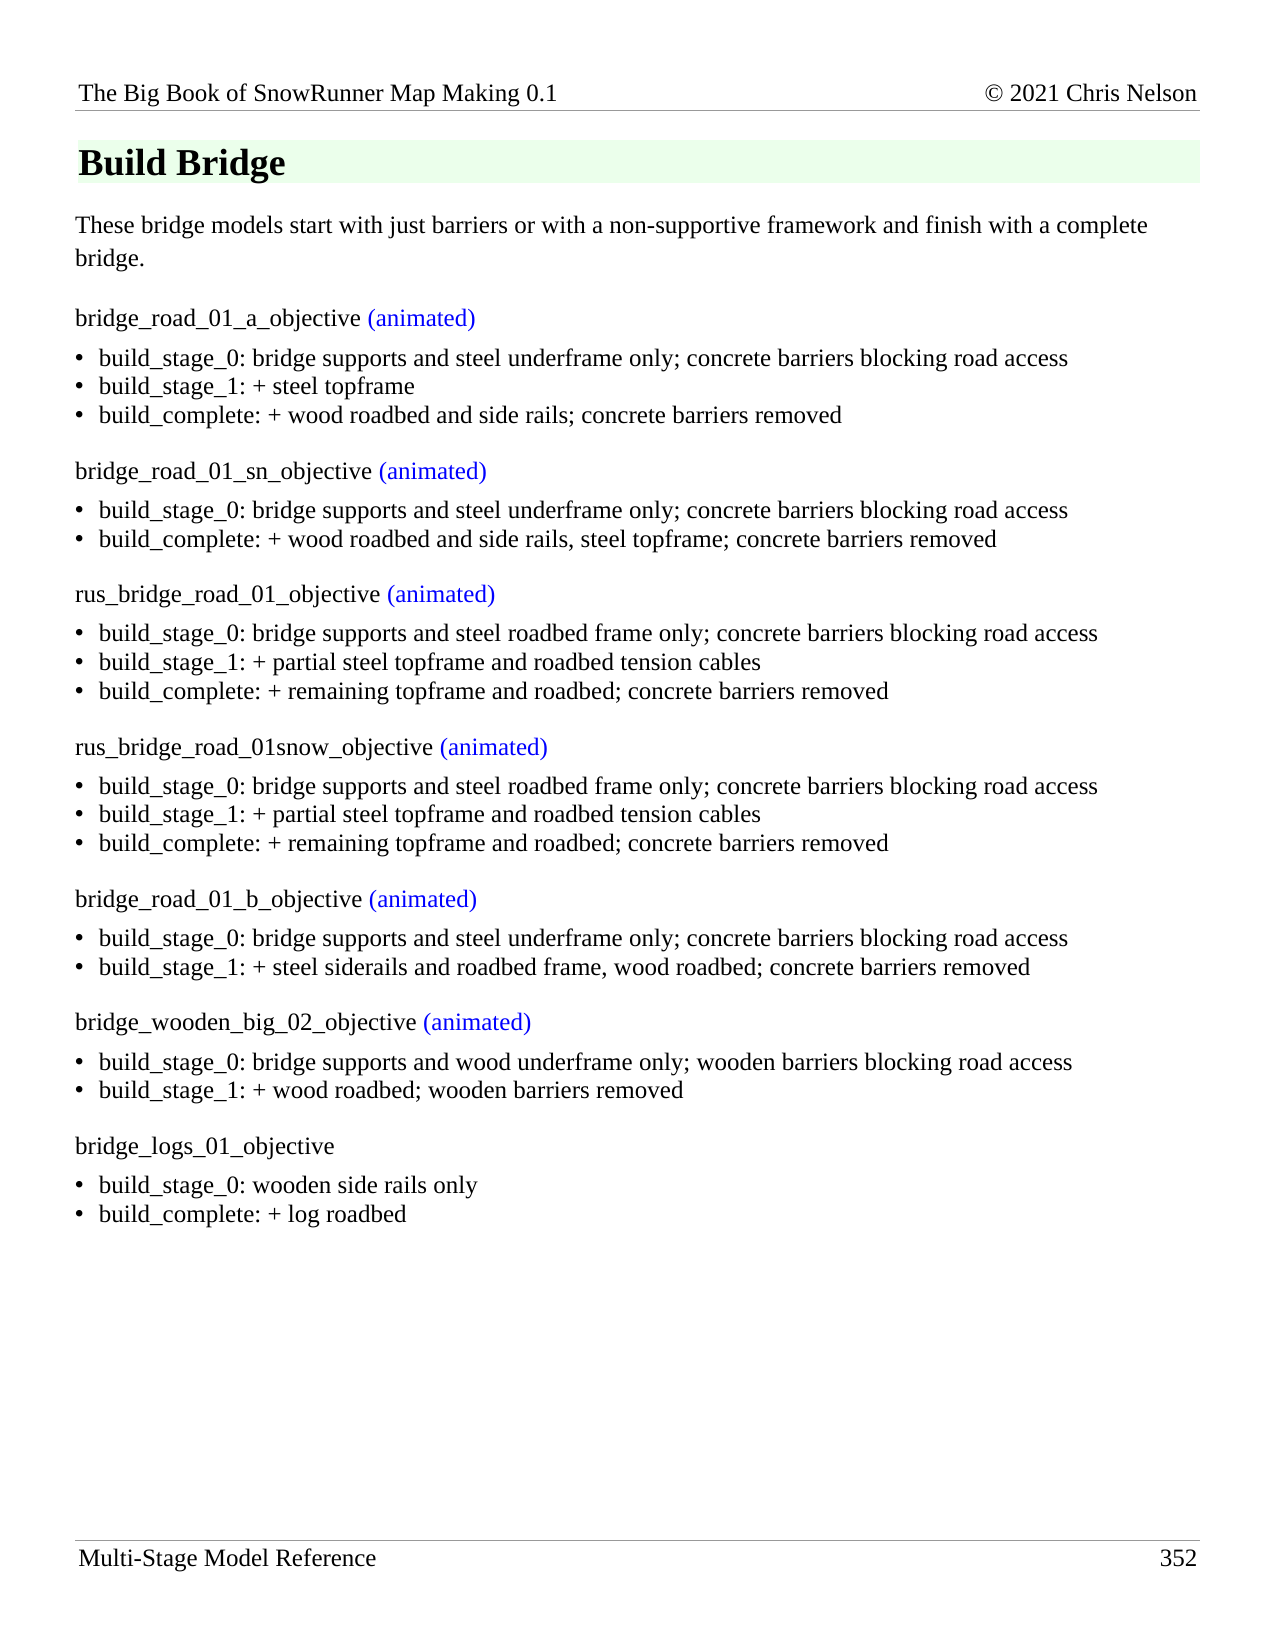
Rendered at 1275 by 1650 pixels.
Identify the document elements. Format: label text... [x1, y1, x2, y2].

list build_complete: + wood roadbed and side rails; concrete barriers removed [75, 400, 1200, 429]
list build_complete: + remaining topframe and roadbed; concrete barriers removed [75, 676, 1200, 705]
subtitle bridge_road_01_sn_objective (animated) [75, 456, 1200, 484]
list build_stage_1: + partial steel topframe and roadbed tension cables [75, 799, 1200, 828]
list build_complete: + wood roadbed and side rails, steel topframe; concrete barriers removed [75, 524, 1200, 552]
subtitle rus_bridge_road_01_objective (animated) [75, 579, 1200, 608]
subtitle Build Bridge [78, 140, 1200, 183]
list build_stage_0: bridge supports and steel underframe only; concrete barriers blocking road access [75, 923, 1200, 952]
subtitle bridge_logs_01_objective [75, 1131, 1200, 1160]
subtitle bridge_road_01_a_objective (animated) [75, 303, 1200, 332]
list build_stage_1: + steel topframe [75, 371, 1200, 400]
list build_stage_1: + steel siderails and roadbed frame, wood roadbed; concrete barriers removed [75, 952, 1200, 981]
list build_complete: + remaining topframe and roadbed; concrete barriers removed [75, 828, 1200, 857]
list build_stage_1: + wood roadbed; wooden barriers removed [75, 1075, 1200, 1104]
list build_complete: + log roadbed [75, 1199, 1200, 1228]
list build_stage_0: bridge supports and wood underframe only; wooden barriers blocking road access [75, 1047, 1200, 1075]
list build_stage_0: bridge supports and steel underframe only; concrete barriers blocking road access [75, 343, 1200, 371]
text These bridge models start with just barriers or with a non-supportive framework and finish with a complete bridge. [75, 211, 1200, 272]
subtitle bridge_wooden_big_02_objective (animated) [75, 1007, 1200, 1036]
subtitle bridge_road_01_b_objective (animated) [75, 884, 1200, 913]
list build_stage_1: + partial steel topframe and roadbed tension cables [75, 647, 1200, 676]
list build_stage_0: wooden side rails only [75, 1170, 1200, 1199]
list build_stage_0: bridge supports and steel underframe only; concrete barriers blocking road access [75, 495, 1200, 524]
list build_stage_0: bridge supports and steel roadbed frame only; concrete barriers blocking road access [75, 618, 1200, 647]
subtitle rus_bridge_road_01snow_objective (animated) [75, 732, 1200, 760]
list build_stage_0: bridge supports and steel roadbed frame only; concrete barriers blocking road access [75, 771, 1200, 799]
